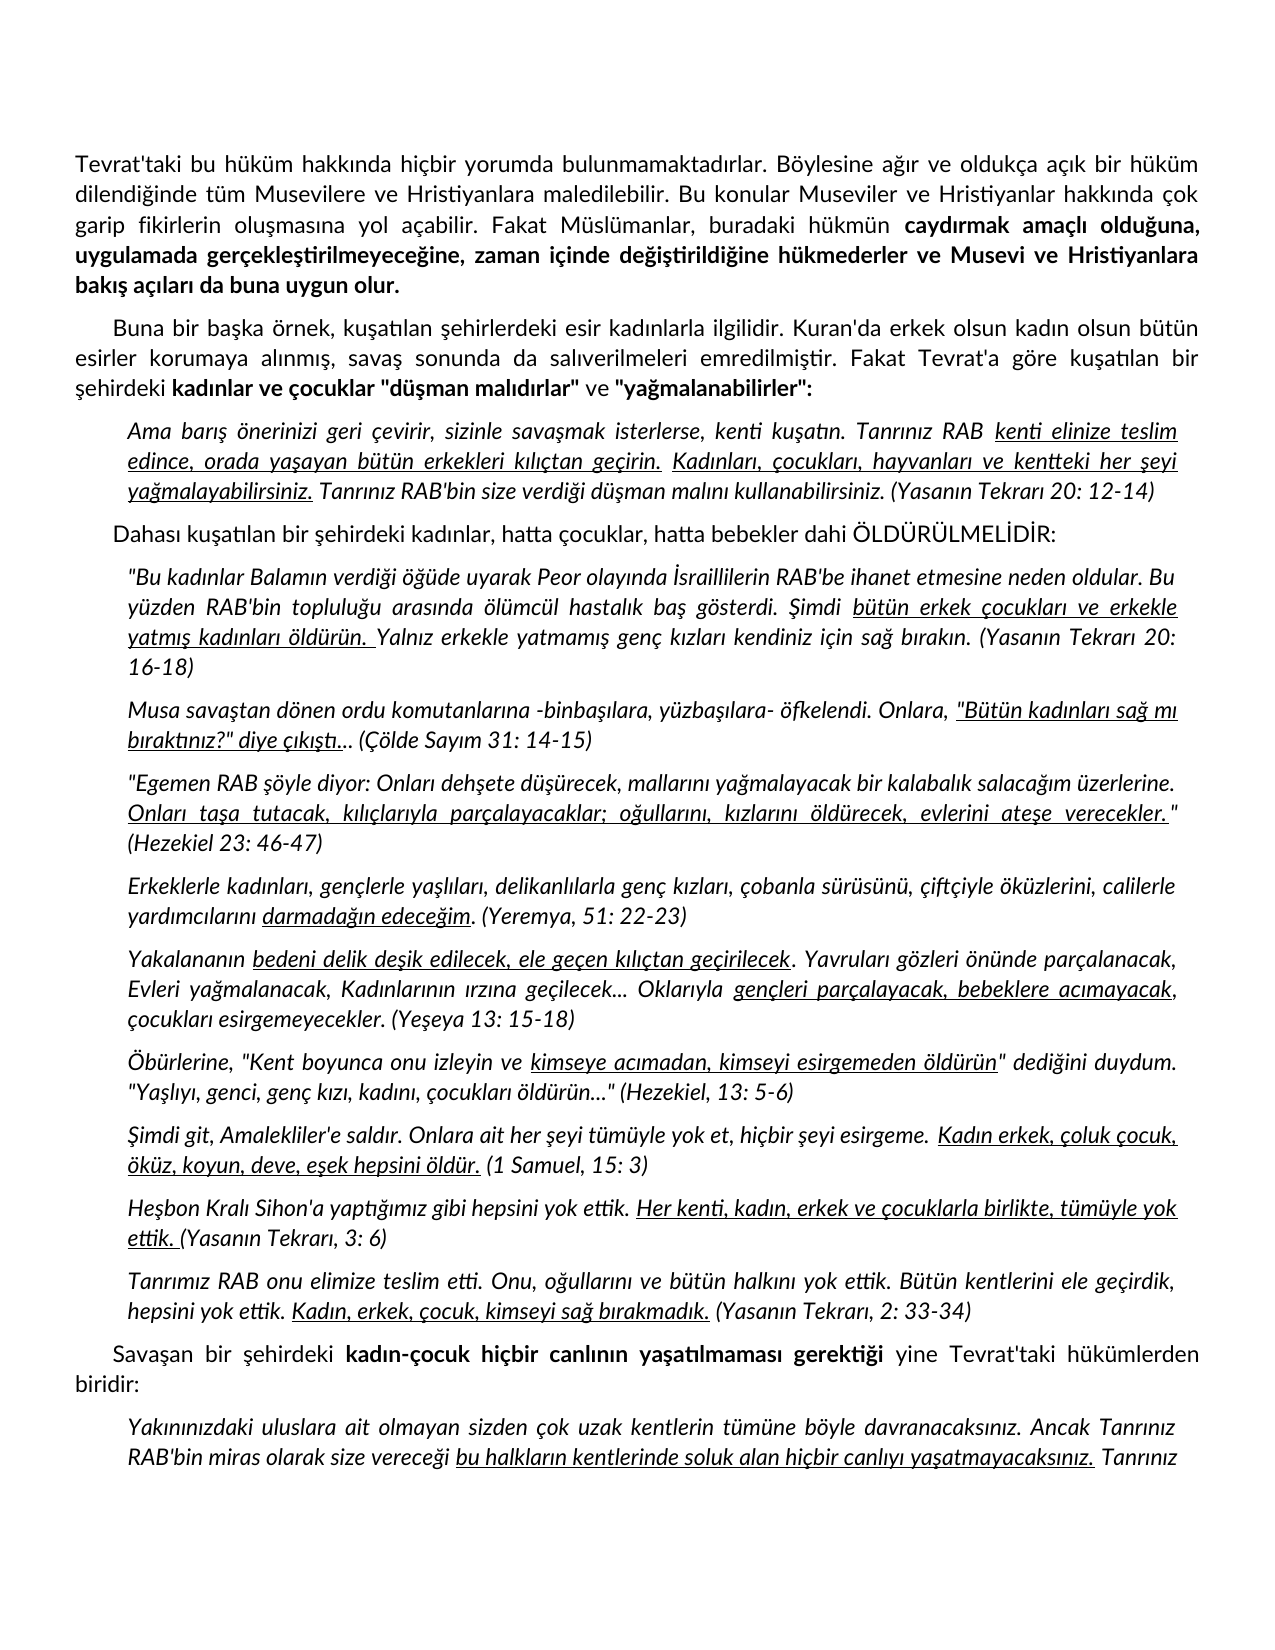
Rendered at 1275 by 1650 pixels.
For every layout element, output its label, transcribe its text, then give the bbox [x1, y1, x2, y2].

text Ama barış önerinizi geri çevirir, sizinle savaşmak isterlerse, kenti kuşatın. Tanrınız RAB kenti elinize teslim edince, orada yaşayan bütün erkekleri kılıçtan geçirin. Kadınları, çocukları, hayvanları ve kentteki her şeyi yağmalayabilirsiniz. Tanrınız RAB'bin size verdiği düşman malını kullanabilirsiniz. (Yasanın Tekrarı 20: 12-14) [127, 417, 1177, 504]
text Buna bir başka örnek, kuşatılan şehirlerdeki esir kadınlarla ilgilidir. Kuran'da erkek olsun kadın olsun bütün esirler korumaya alınmış, savaş sonunda da salıverilmeleri emredilmiştir. Fakat Tevrat'a göre kuşatılan bir şehirdeki kadınlar ve çocuklar "düşman malıdırlar" ve "yağmalanabilirler": [75, 313, 1200, 401]
text Öbürlerine, "Kent boyunca onu izleyin ve kimseye acımadan, kimseyi esirgemeden öldürün" dediğini duydum. "Yaşlıyı, genci, genç kızı, kadını, çocukları öldürün..." (Hezekiel, 13: 5-6) [127, 1048, 1177, 1106]
text Dahası kuşatılan bir şehirdeki kadınlar, hatta çocuklar, hatta bebekler dahi ÖLDÜRÜLMELİDİR: [75, 520, 1200, 547]
text Yakınınızdaki uluslara ait olmayan sizden çok uzak kentlerin tümüne böyle davranacaksınız. Ancak Tanrınız RAB'bin miras olarak size vereceği bu halkların kentlerinde soluk alan hiçbir canlıyı yaşatmayacaksınız. Tanrınız [127, 1412, 1177, 1470]
text Musa savaştan dönen ordu komutanlarına -binbaşılara, yüzbaşılara- öfkelendi. Onlara, "Bütün kadınları sağ mı bıraktınız?" diye çıkıştı... (Çölde Sayım 31: 14-15) [127, 696, 1177, 753]
text Yakalananın bedeni delik deşik edilecek, ele geçen kılıçtan geçirilecek. Yavruları gözleri önünde parçalanacak, Evleri yağmalanacak, Kadınlarının ırzına geçilecek... Oklarıyla gençleri parçalayacak, bebeklere acımayacak, çocukları esirgemeyecekler. (Yeşeya 13: 15-18) [127, 945, 1177, 1033]
text Erkeklerle kadınları, gençlerle yaşlıları, delikanlılarla genç kızları, çobanla sürüsünü, çiftçiyle öküzlerini, calilerle yardımcılarını darmadağın edeceğim. (Yeremya, 51: 22-23) [127, 872, 1177, 929]
text Tevrat'taki bu hüküm hakkında hiçbir yorumda bulunmamaktadırlar. Böylesine ağır ve oldukça açık bir hüküm dilendiğinde tüm Musevilere ve Hristiyanlara maledilebilir. Bu konular Museviler ve Hristiyanlar hakkında çok garip fikirlerin oluşmasına yol açabilir. Fakat Müslümanlar, buradaki hükmün caydırmak amaçlı olduğuna, uygulamada gerçekleştirilmeyeceğine, zaman içinde değiştirildiğine hükmederler ve Musevi ve Hristiyanlara bakış açıları da buna uygun olur. [75, 150, 1200, 298]
text Şimdi git, Amalekliler'e saldır. Onlara ait her şeyi tümüyle yok et, hiçbir şeyi esirgeme. Kadın erkek, çoluk çocuk, öküz, koyun, deve, eşek hepsini öldür. (1 Samuel, 15: 3) [127, 1121, 1177, 1178]
text "Egemen RAB şöyle diyor: Onları dehşete düşürecek, mallarını yağmalayacak bir kalabalık salacağım üzerlerine. Onları taşa tutacak, kılıçlarıyla parçalayacaklar; oğullarını, kızlarını öldürecek, evlerini ateşe verecekler." (Hezekiel 23: 46-47) [127, 769, 1177, 857]
text "Bu kadınlar Balamın verdiği öğüde uyarak Peor olayında İsraillilerin RAB'be ihanet etmesine neden oldular. Bu yüzden RAB'bin topluluğu arasında ölümcül hastalık baş gösterdi. Şimdi bütün erkek çocukları ve erkekle yatmış kadınları öldürün. Yalnız erkekle yatmamış genç kızları kendiniz için sağ bırakın. (Yasanın Tekrarı 20: 16-18) [127, 562, 1177, 681]
text Heşbon Kralı Sihon'a yaptığımız gibi hepsini yok ettik. Her kenti, kadın, erkek ve çocuklarla birlikte, tümüyle yok ettik. (Yasanın Tekrarı, 3: 6) [127, 1194, 1177, 1251]
text Tanrımız RAB onu elimize teslim etti. Onu, oğullarını ve bütün halkını yok ettik. Bütün kentlerini ele geçirdik, hepsini yok ettik. Kadın, erkek, çocuk, kimseyi sağ bırakmadık. (Yasanın Tekrarı, 2: 33-34) [127, 1267, 1177, 1324]
text Savaşan bir şehirdeki kadın-çocuk hiçbir canlının yaşatılmaması gerektiği yine Tevrat'taki hükümlerden biridir: [75, 1339, 1200, 1397]
